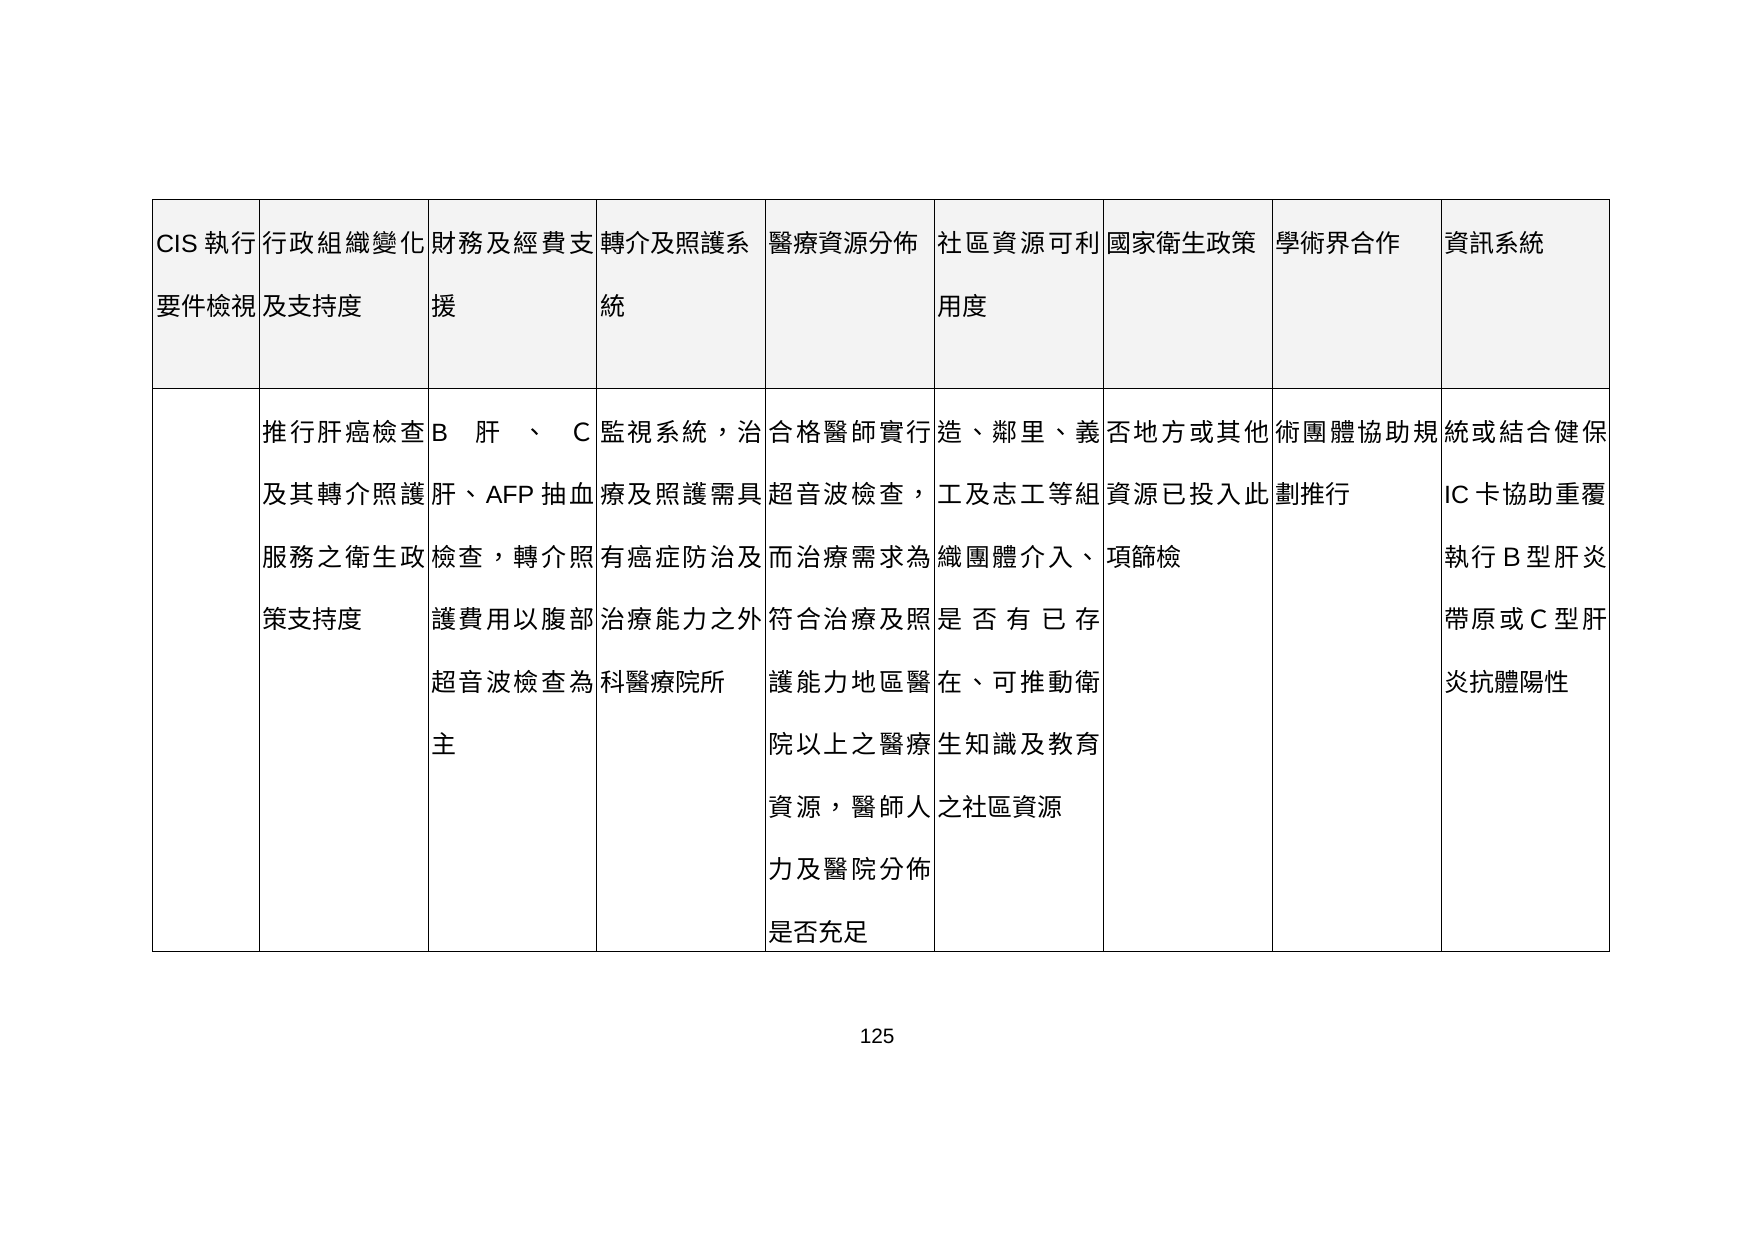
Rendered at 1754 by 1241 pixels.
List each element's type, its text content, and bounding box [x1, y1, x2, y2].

table_cell 否地方或其他資源已投入此項篩檢 [1104, 389, 1272, 951]
table_cell [153, 389, 259, 951]
table_cell 監視系統，治療及照護需具有癌症防治及治療能力之外科醫療院所 [597, 389, 765, 951]
table_cell 合格醫師實行超音波檢查，而治療需求為符合治療及照護能力地區醫院以上之醫療資源，醫師人力及醫院分佈是否充足 [766, 389, 934, 951]
table_header 行政組織變化及支持度 [260, 200, 428, 388]
table_header CIS執行要件檢視 [153, 200, 259, 388]
table_cell 術團體協助規劃推行 [1273, 389, 1441, 951]
table_header 資訊系統 [1442, 200, 1609, 388]
table_header 學術界合作 [1273, 200, 1441, 388]
table_header 轉介及照護系統 [597, 200, 765, 388]
table_cell 造、鄰里、義工及志工等組織團體介入、是否有已存在、可推動衛生知識及教育之社區資源 [935, 389, 1103, 951]
table_header 國家衛生政策 [1104, 200, 1272, 388]
table_header 社區資源可利用度 [935, 200, 1103, 388]
table_cell 統或結合健保IC卡協助重覆執行Ｂ型肝炎帶原或Ｃ型肝炎抗體陽性 [1442, 389, 1609, 951]
table_header 醫療資源分佈 [766, 200, 934, 388]
table_header 財務及經費支援 [429, 200, 596, 388]
table_cell B肝、Ｃ肝、AFP抽血檢查，轉介照護費用以腹部超音波檢查為主 [429, 389, 596, 951]
table_cell 推行肝癌檢查及其轉介照護服務之衛生政策支持度 [260, 389, 428, 951]
